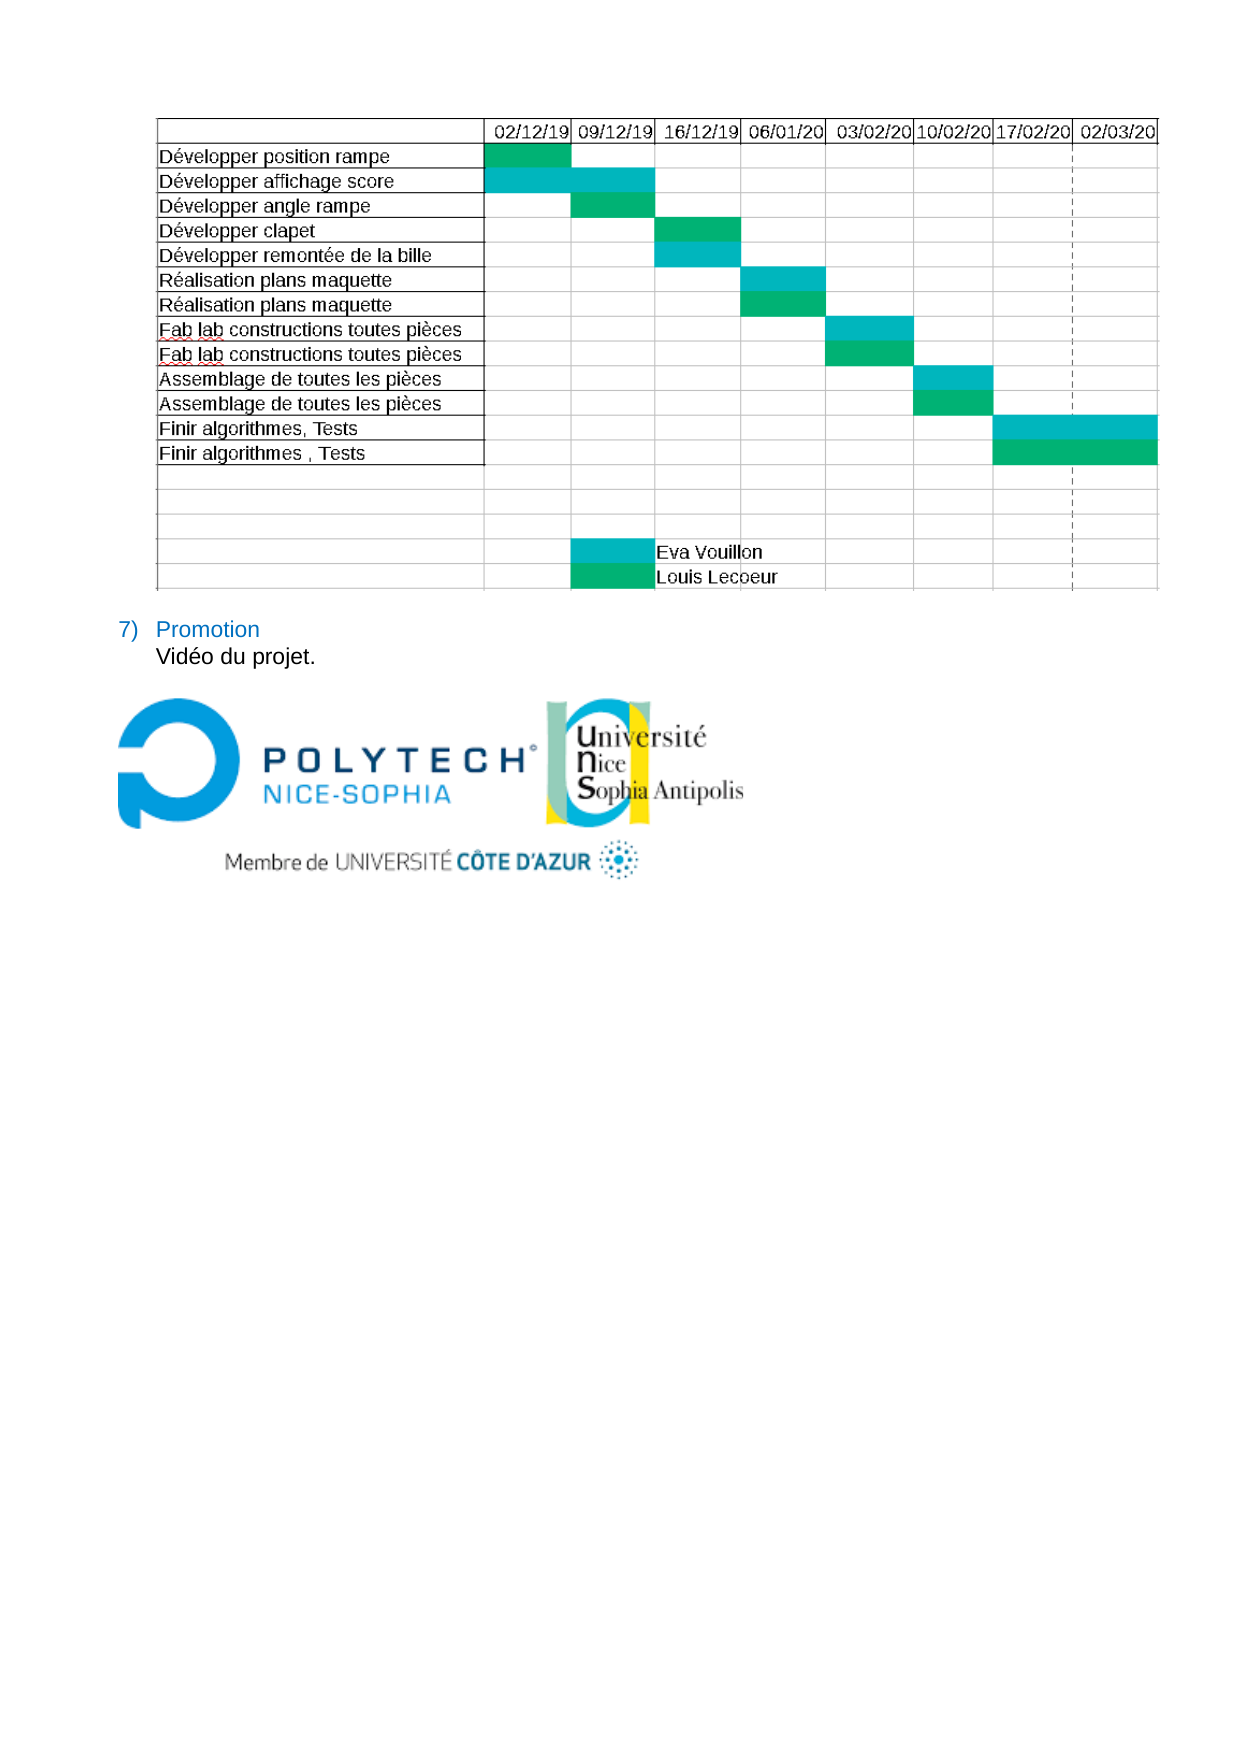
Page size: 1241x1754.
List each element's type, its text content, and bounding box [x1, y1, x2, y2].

text Vidéo du projet. [118, 643, 1122, 669]
list Promotion [118, 616, 1122, 643]
